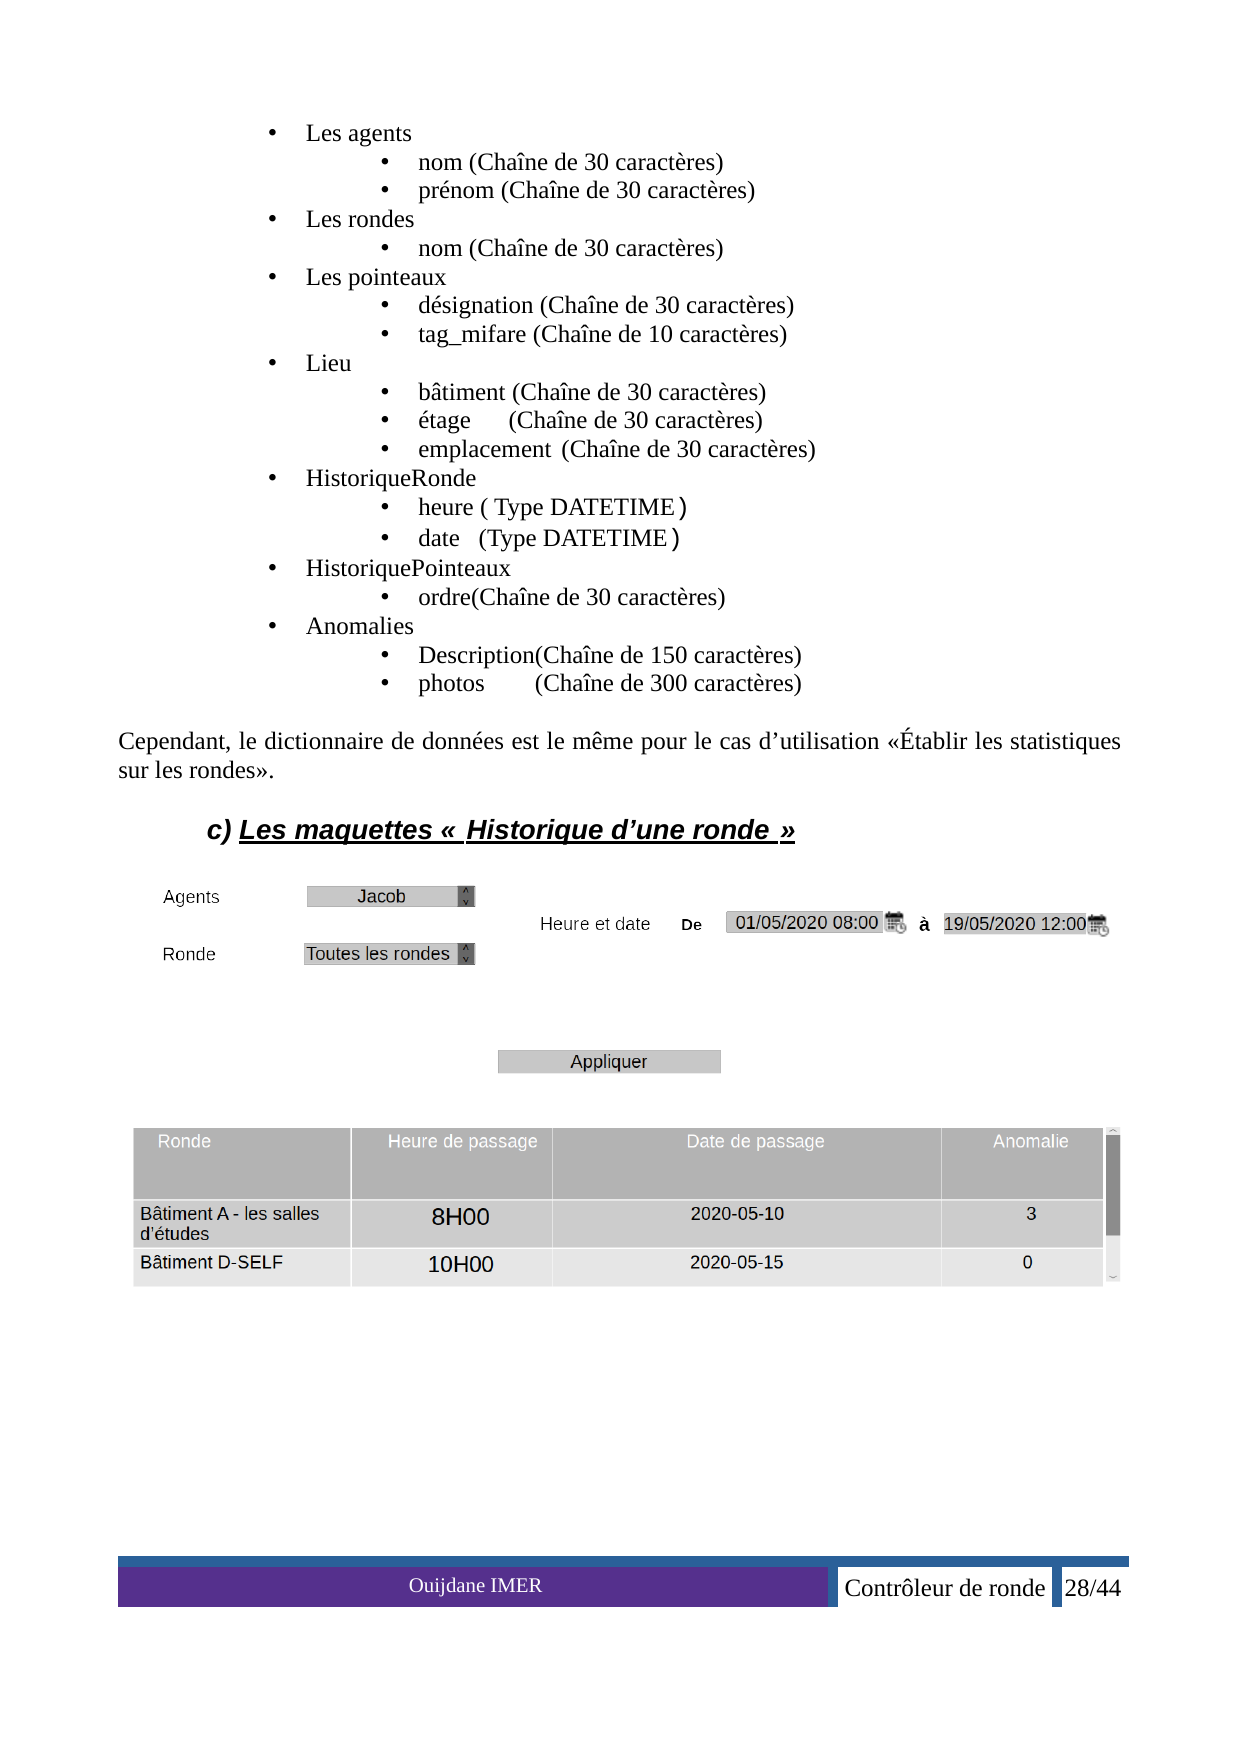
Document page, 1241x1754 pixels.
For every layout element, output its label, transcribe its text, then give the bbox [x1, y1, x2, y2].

list heure ( Type DATETIME) [381, 492, 1122, 523]
list Les agents [268, 118, 1122, 147]
picture [125, 869, 1123, 905]
list emplacement (Chaîne de 30 caractères) [381, 434, 1122, 463]
list HistoriquePointeaux [268, 553, 1122, 582]
list bâtiment (Chaîne de 30 caractères) [381, 377, 1122, 406]
list Anomalies [268, 611, 1122, 640]
list Lieu [268, 348, 1122, 377]
list nom (Chaîne de 30 caractères) [381, 233, 1122, 262]
list Les pointeaux [268, 262, 1122, 291]
list nom (Chaîne de 30 caractères) [381, 147, 1122, 176]
list Description(Chaîne de 150 caractères) [381, 640, 1122, 668]
list étage (Chaîne de 30 caractères) [381, 406, 1122, 434]
list désignation (Chaîne de 30 caractères) [381, 291, 1122, 319]
text Cependant, le dictionnaire de données est le même pour le cas d’utilisation «Établir les statistiques sur les rondes». [118, 726, 1122, 783]
list HistoriqueRonde [268, 463, 1122, 492]
list prénom (Chaîne de 30 caractères) [381, 176, 1122, 204]
list date (Type DATETIME) [381, 523, 1122, 553]
list ordre(Chaîne de 30 caractères) [381, 582, 1122, 611]
list tag_mifare (Chaîne de 10 caractères) [381, 319, 1122, 348]
subtitle Les maquettes « Historique d’une ronde » [118, 813, 1122, 845]
list Les rondes [268, 204, 1122, 233]
list photos (Chaîne de 300 caractères) [381, 668, 1122, 697]
